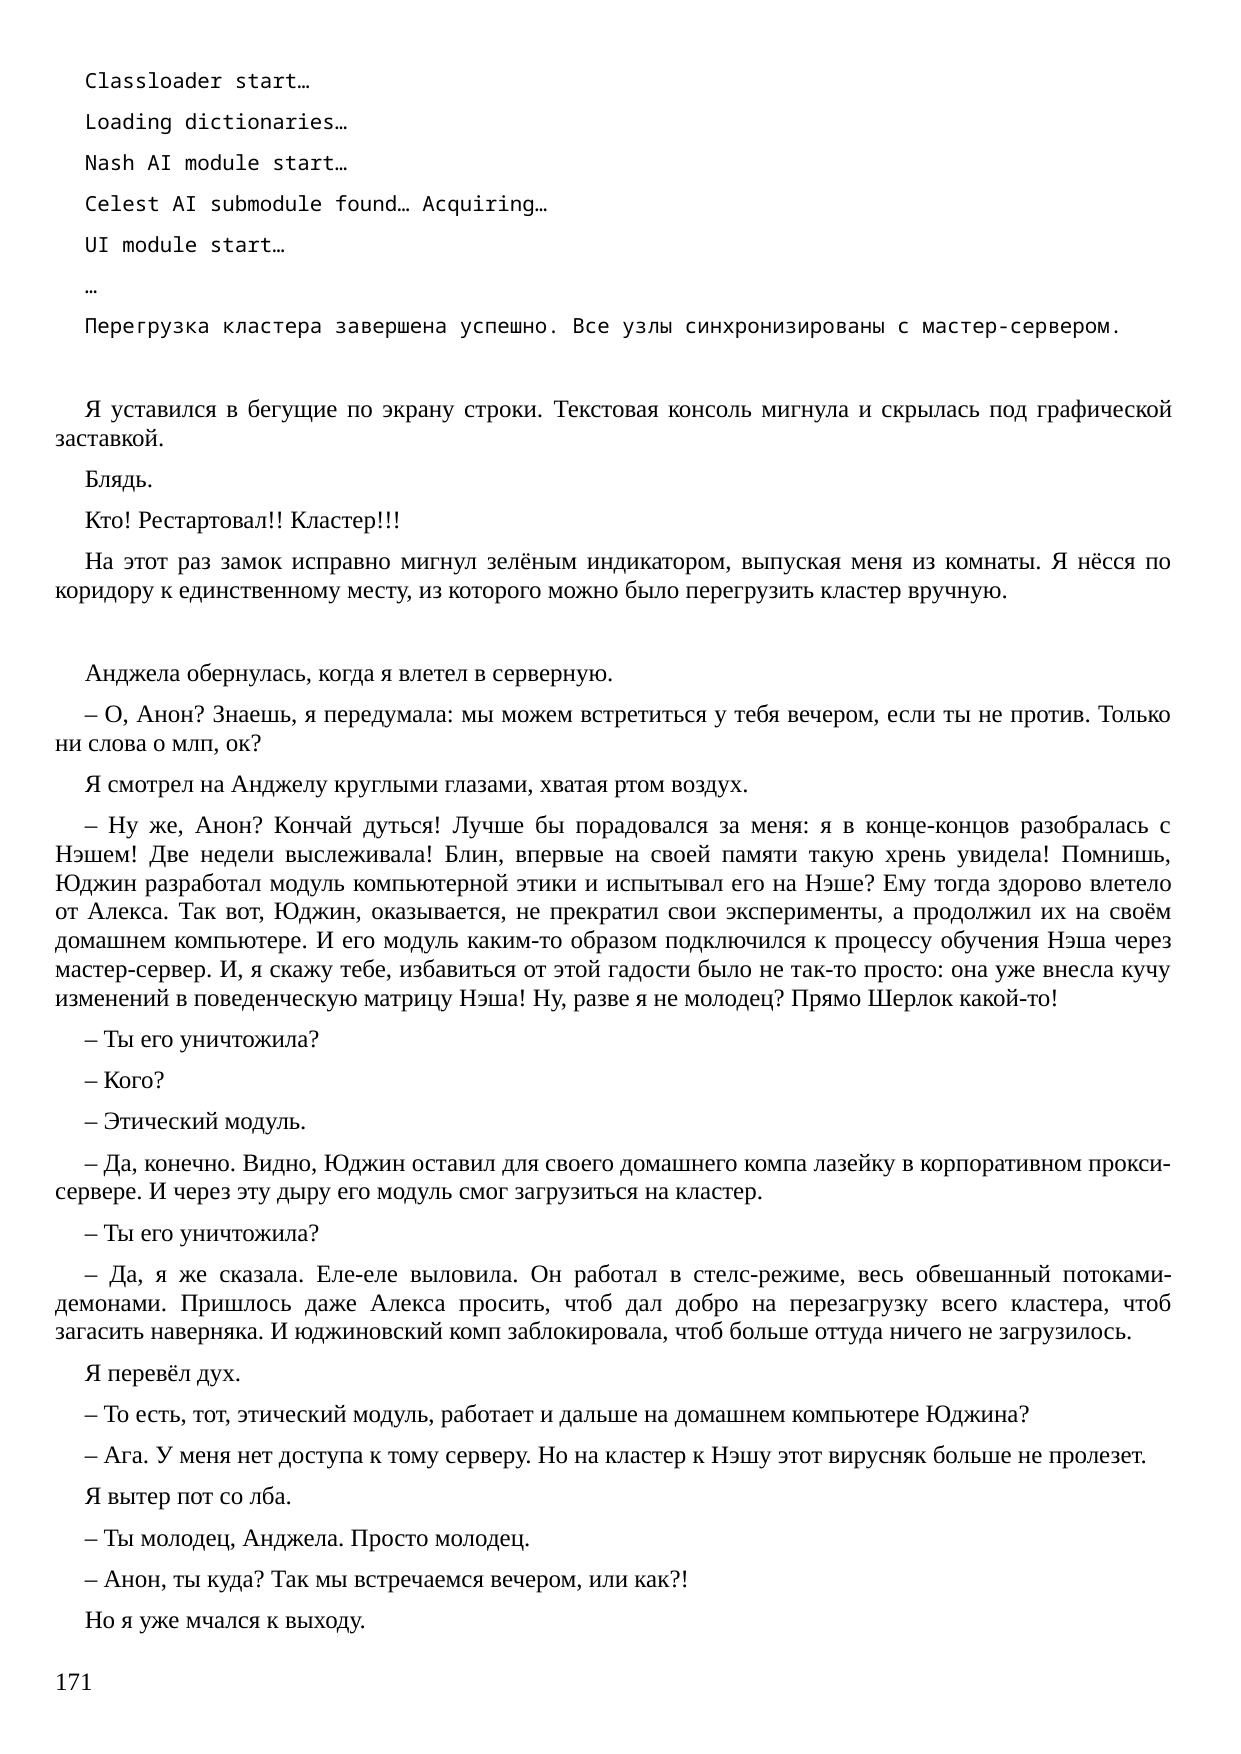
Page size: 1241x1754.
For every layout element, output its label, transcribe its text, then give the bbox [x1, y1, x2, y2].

text Я вытер пот со лба. [55, 1481, 1173, 1510]
text – Ага. У меня нет доступа к тому серверу. Но на кластер к Нэшу этот вирусняк больше не пролезет. [55, 1440, 1173, 1469]
text – То есть, тот, этический модуль, работает и дальше на домашнем компьютере Юджина? [55, 1399, 1173, 1428]
text Но я уже мчался к выходу. [55, 1605, 1173, 1634]
text – Ты молодец, Анджела. Просто молодец. [55, 1523, 1173, 1551]
text – Анон, ты куда? Так мы встречаемся вечером, или как?! [55, 1564, 1173, 1593]
text Celest AI submodule found… Acquiring… [55, 189, 1173, 217]
text Nash AI module start… [55, 148, 1173, 176]
text – Кого? [55, 1065, 1173, 1094]
text Я перевёл дух. [55, 1358, 1173, 1386]
text Я уставился в бегущие по экрану строки. Текстовая консоль мигнула и скрылась под графической заставкой. [55, 394, 1173, 451]
text – Ну же, Анон? Кончай дуться! Лучше бы порадовался за меня: я в конце-концов разобралась с Нэшем! Две недели выслеживала! Блин, впервые на своей памяти такую хрень увидела! Помнишь, Юджин разработал модуль компьютерной этики и испытывал его на Нэше? Ему тогда здорово влетело от Алекса. Так вот, Юджин, оказывается, не прекратил свои эксперименты, а продолжил их на своём домашнем компьютере. И его модуль каким-то образом подключился к процессу обучения Нэша через мастер-сервер. И, я скажу тебе, избавиться от этой гадости было не так-то просто: она уже внесла кучу изменений в поведенческую матрицу Нэша! Ну, разве я не молодец? Прямо Шерлок какой-то! [55, 810, 1173, 1011]
text Анджела обернулась, когда я влетел в серверную. [55, 658, 1173, 686]
text Loading dictionaries… [55, 107, 1173, 135]
text Блядь. [55, 464, 1173, 493]
text – Ты его уничтожила? [55, 1024, 1173, 1053]
text – Этический модуль. [55, 1106, 1173, 1135]
text UI module start… [55, 230, 1173, 258]
text Перегрузка кластера завершена успешно. Все узлы синхронизированы с мастер-сервером. [55, 312, 1173, 340]
text Я смотрел на Анджелу круглыми глазами, хватая ртом воздух. [55, 769, 1173, 798]
text Кто! Рестартовал!! Кластер!!! [55, 505, 1173, 534]
text – Да, конечно. Видно, Юджин оставил для своего домашнего компа лазейку в корпоративном прокси-сервере. И через эту дыру его модуль смог загрузиться на кластер. [55, 1148, 1173, 1205]
text … [55, 271, 1173, 299]
text – Да, я же сказала. Еле-еле выловила. Он работал в стелс-режиме, весь обвешанный потоками-демонами. Пришлось даже Алекса просить, чтоб дал добро на перезагрузку всего кластера, чтоб загасить наверняка. И юджиновский комп заблокировала, чтоб больше оттуда ничего не загрузилось. [55, 1259, 1173, 1345]
text Classloader start… [55, 66, 1173, 94]
text – О, Анон? Знаешь, я передумала: мы можем встретиться у тебя вечером, если ты не против. Только ни слова о млп, ок? [55, 699, 1173, 756]
text На этот раз замок исправно мигнул зелёным индикатором, выпуская меня из комнаты. Я нёсся по коридору к единственному месту, из которого можно было перегрузить кластер вручную. [55, 546, 1173, 604]
text – Ты его уничтожила? [55, 1218, 1173, 1246]
